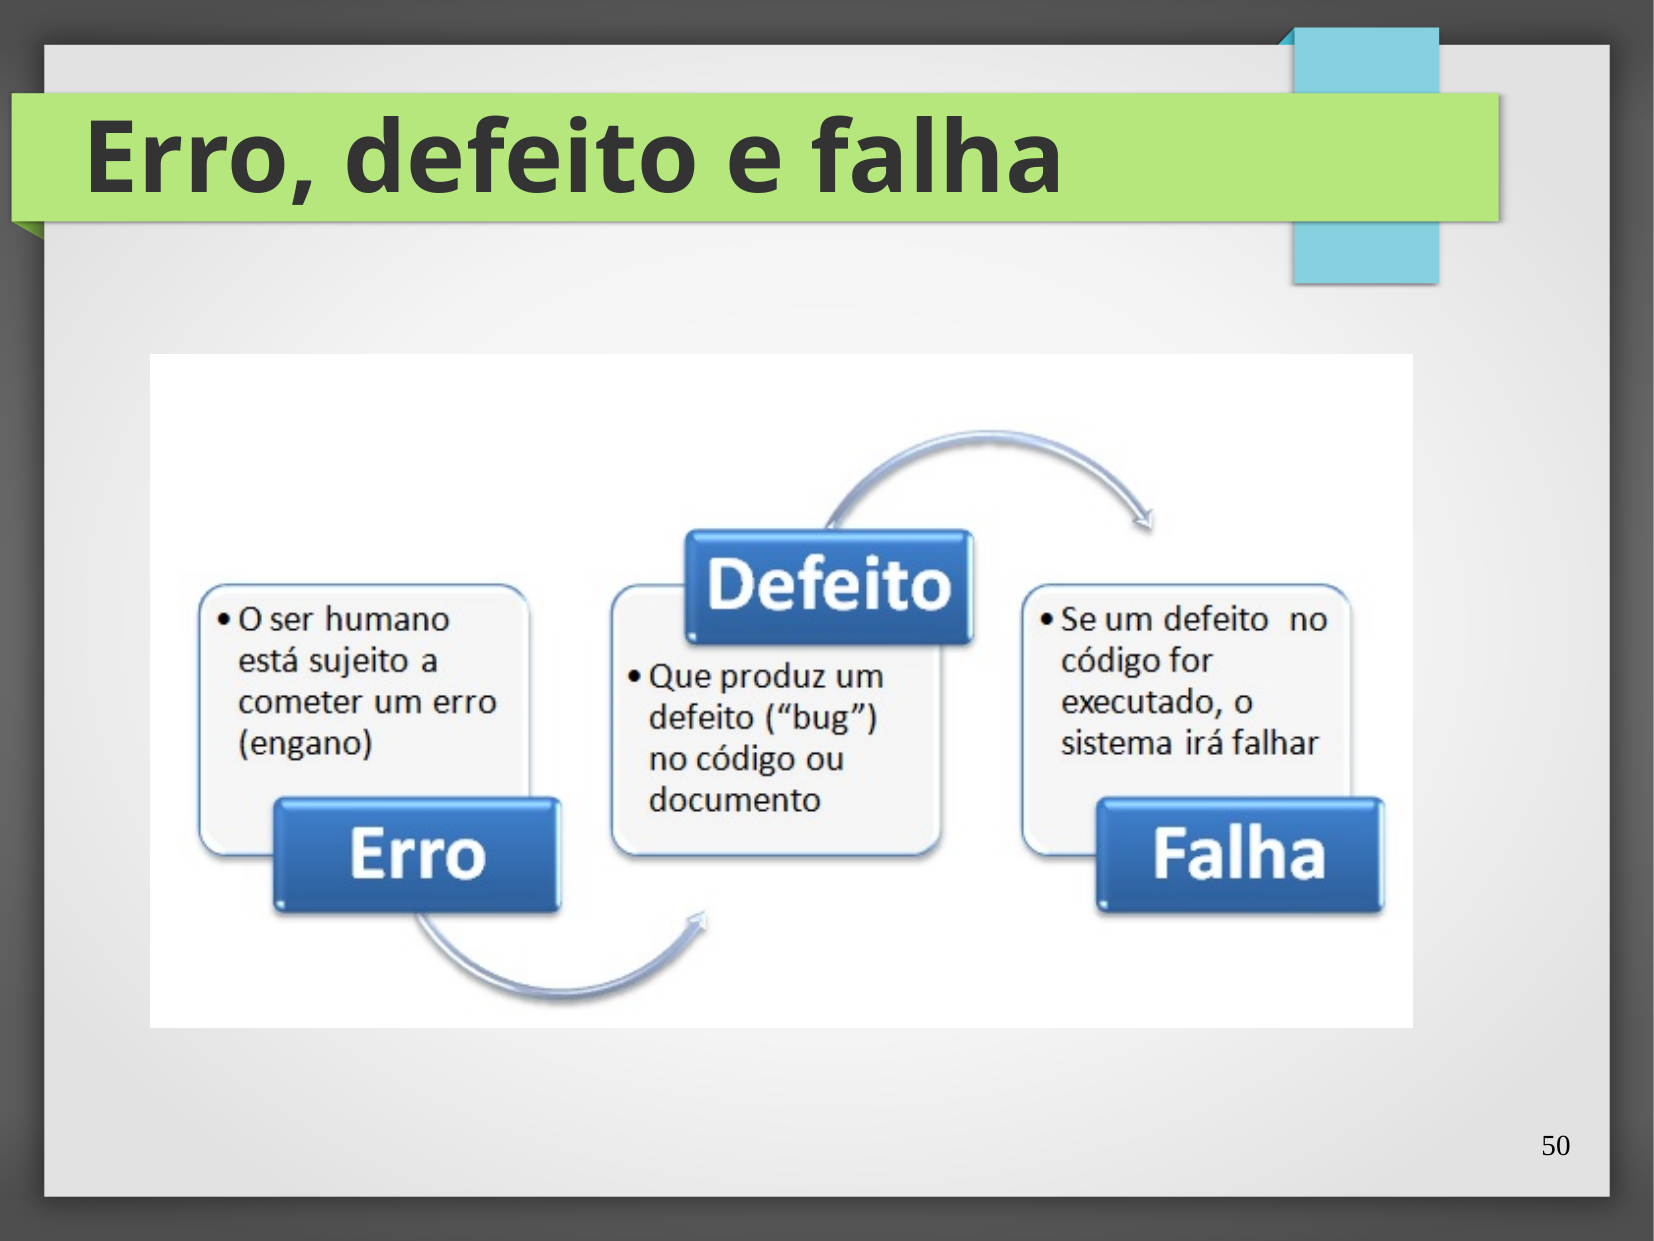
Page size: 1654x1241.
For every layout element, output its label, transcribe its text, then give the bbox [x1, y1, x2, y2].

title Erro, defeito e falha [82, 94, 1264, 213]
picture [0, 0, 1654, 1241]
